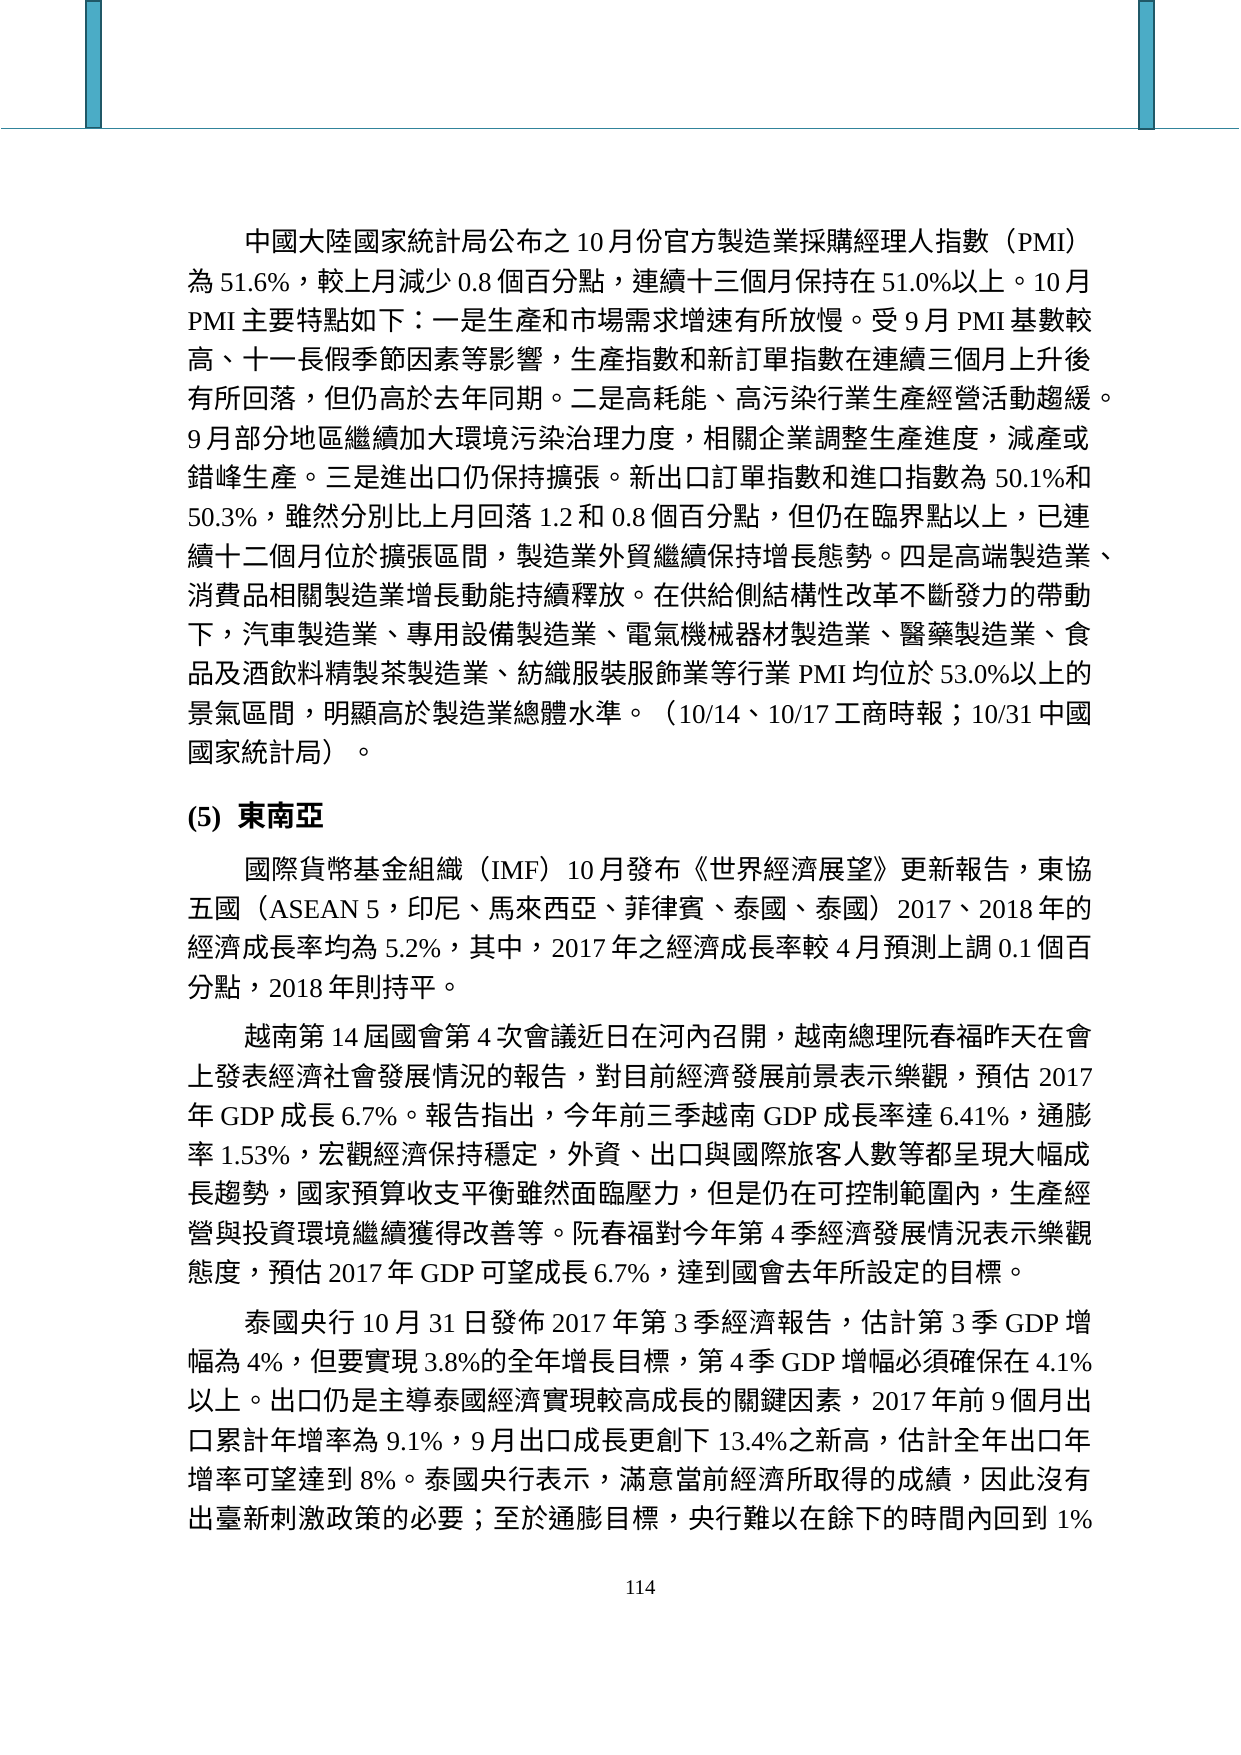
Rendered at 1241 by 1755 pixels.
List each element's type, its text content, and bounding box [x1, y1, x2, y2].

text 泰國央行10月31日發佈2017年第3季經濟報告，估計第3季GDP增幅為4%，但要實現3.8%的全年增長目標，第4季GDP增幅必須確保在4.1%以上。出口仍是主導泰國經濟實現較高成長的關鍵因素，2017年前9個月出口累計年增率為9.1%，9月出口成長更創下13.4%之新高，估計全年出口年增率可望達到8%。泰國央行表示，滿意當前經濟所取得的成績，因此沒有出臺新刺激政策的必要；至於通膨目標，央行難以在餘下的時間內回到1% [187, 1301, 1093, 1536]
text 中國大陸國家統計局公布之10月份官方製造業採購經理人指數（PMI）為51.6%，較上月減少0.8個百分點，連續十三個月保持在51.0%以上。10月PMI主要特點如下：一是生產和市場需求增速有所放慢。受9月PMI基數較高、十一長假季節因素等影響，生產指數和新訂單指數在連續三個月上升後有所回落，但仍高於去年同期。二是高耗能、高污染行業生產經營活動趨緩。9月部分地區繼續加大環境污染治理力度，相關企業調整生產進度，減產或錯峰生產。三是進出口仍保持擴張。新出口訂單指數和進口指數為50.1%和50.3%，雖然分別比上月回落1.2和0.8個百分點，但仍在臨界點以上，已連續十二個月位於擴張區間，製造業外貿繼續保持增長態勢。四是高端製造業、消費品相關製造業增長動能持續釋放。在供給側結構性改革不斷發力的帶動下，汽車製造業、專用設備製造業、電氣機械器材製造業、醫藥製造業、食品及酒飲料精製茶製造業、紡織服裝服飾業等行業PMI均位於53.0%以上的景氣區間，明顯高於製造業總體水準。（10/14、10/17工商時報；10/31中國國家統計局）。 [187, 220, 1093, 770]
text 國際貨幣基金組織（IMF）10月發布《世界經濟展望》更新報告，東協五國（ASEAN 5，印尼、馬來西亞、菲律賓、泰國、泰國）2017、2018年的經濟成長率均為5.2%，其中，2017年之經濟成長率較4月預測上調0.1個百分點，2018年則持平。 [187, 848, 1093, 1005]
text 越南第14屆國會第4次會議近日在河內召開，越南總理阮春福昨天在會上發表經濟社會發展情況的報告，對目前經濟發展前景表示樂觀，預估2017年GDP成長6.7%。報告指出，今年前三季越南GDP成長率達6.41%，通膨率1.53%，宏觀經濟保持穩定，外資、出口與國際旅客人數等都呈現大幅成長趨勢，國家預算收支平衡雖然面臨壓力，但是仍在可控制範圍內，生產經營與投資環境繼續獲得改善等。阮春福對今年第4季經濟發展情況表示樂觀態度，預估2017年GDP可望成長6.7%，達到國會去年所設定的目標。 [187, 1015, 1093, 1290]
list 東南亞 [187, 793, 1093, 835]
